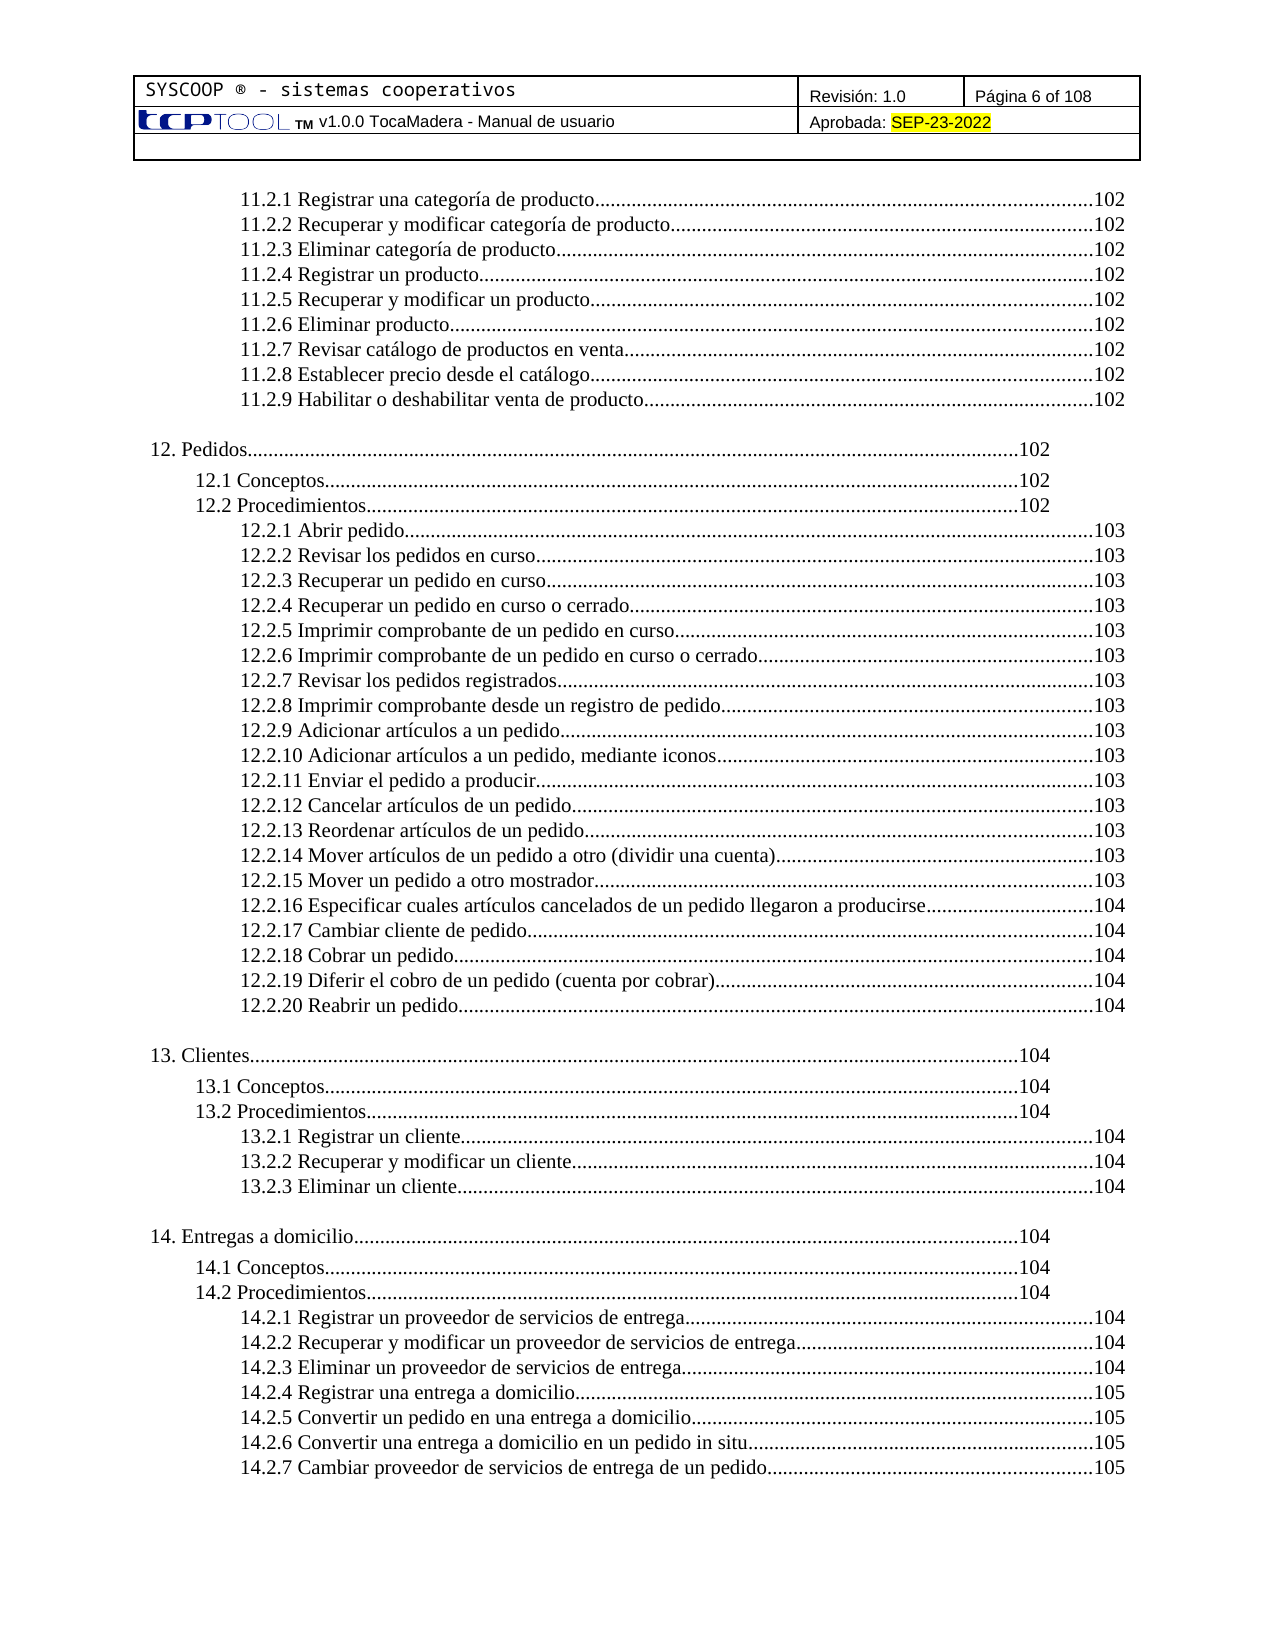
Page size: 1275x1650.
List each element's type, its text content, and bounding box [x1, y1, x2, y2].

text 12.1 Conceptos 102 [195, 467, 1050, 492]
text 12.2.17 Cambiar cliente de pedido 104 [240, 917, 1125, 942]
text 14.2.1 Registrar un proveedor de servicios de entrega 104 [240, 1304, 1125, 1329]
text 14.2.4 Registrar una entrega a domicilio 105 [240, 1379, 1125, 1404]
text 11.2.8 Establecer precio desde el catálogo 102 [240, 361, 1125, 386]
picture [138, 110, 290, 130]
text 12.2.7 Revisar los pedidos registrados 103 [240, 667, 1125, 692]
text 11.2.5 Recuperar y modificar un producto 102 [240, 286, 1125, 311]
text 14.2.3 Eliminar un proveedor de servicios de entrega 104 [240, 1354, 1125, 1379]
text 12.2.11 Enviar el pedido a producir 103 [240, 767, 1125, 792]
text 12.2.20 Reabrir un pedido 104 [240, 992, 1125, 1017]
text 14.1 Conceptos 104 [195, 1254, 1050, 1279]
text 12.2.16 Especificar cuales artículos cancelados de un pedido llegaron a producirse 104 [240, 892, 1125, 917]
text 11.2.6 Eliminar producto 102 [240, 311, 1125, 336]
text 12.2.3 Recuperar un pedido en curso 103 [240, 567, 1125, 592]
text 12. Pedidos 102 [150, 436, 1050, 461]
text 12.2.14 Mover artículos de un pedido a otro (dividir una cuenta) 103 [240, 842, 1125, 867]
text 11.2.2 Recuperar y modificar categoría de producto 102 [240, 211, 1125, 236]
text 14.2.7 Cambiar proveedor de servicios de entrega de un pedido 105 [240, 1454, 1125, 1479]
text 13.2 Procedimientos 104 [195, 1098, 1050, 1123]
text 12.2 Procedimientos 102 [195, 492, 1050, 517]
text 12.2.1 Abrir pedido 103 [240, 517, 1125, 542]
text 12.2.4 Recuperar un pedido en curso o cerrado 103 [240, 592, 1125, 617]
text 11.2.7 Revisar catálogo de productos en venta 102 [240, 336, 1125, 361]
text 13. Clientes 104 [150, 1042, 1050, 1067]
text 14.2.5 Convertir un pedido en una entrega a domicilio 105 [240, 1404, 1125, 1429]
text 13.2.1 Registrar un cliente 104 [240, 1123, 1125, 1148]
text 12.2.12 Cancelar artículos de un pedido 103 [240, 792, 1125, 817]
text 11.2.9 Habilitar o deshabilitar venta de producto 102 [240, 386, 1125, 411]
text 14. Entregas a domicilio 104 [150, 1223, 1050, 1248]
text 12.2.2 Revisar los pedidos en curso 103 [240, 542, 1125, 567]
text 12.2.19 Diferir el cobro de un pedido (cuenta por cobrar) 104 [240, 967, 1125, 992]
text 12.2.9 Adicionar artículos a un pedido 103 [240, 717, 1125, 742]
text 13.2.3 Eliminar un cliente 104 [240, 1173, 1125, 1198]
text 12.2.15 Mover un pedido a otro mostrador 103 [240, 867, 1125, 892]
text 12.2.8 Imprimir comprobante desde un registro de pedido 103 [240, 692, 1125, 717]
text 13.2.2 Recuperar y modificar un cliente 104 [240, 1148, 1125, 1173]
text 14.2.2 Recuperar y modificar un proveedor de servicios de entrega 104 [240, 1329, 1125, 1354]
text 14.2.6 Convertir una entrega a domicilio en un pedido in situ 105 [240, 1429, 1125, 1454]
text 11.2.1 Registrar una categoría de producto 102 [240, 186, 1125, 211]
text 11.2.3 Eliminar categoría de producto 102 [240, 236, 1125, 261]
text 12.2.5 Imprimir comprobante de un pedido en curso 103 [240, 617, 1125, 642]
text 12.2.13 Reordenar artículos de un pedido 103 [240, 817, 1125, 842]
text 12.2.6 Imprimir comprobante de un pedido en curso o cerrado 103 [240, 642, 1125, 667]
text 14.2 Procedimientos 104 [195, 1279, 1050, 1304]
text 12.2.18 Cobrar un pedido 104 [240, 942, 1125, 967]
text 12.2.10 Adicionar artículos a un pedido, mediante iconos 103 [240, 742, 1125, 767]
text 11.2.4 Registrar un producto 102 [240, 261, 1125, 286]
text 13.1 Conceptos 104 [195, 1073, 1050, 1098]
